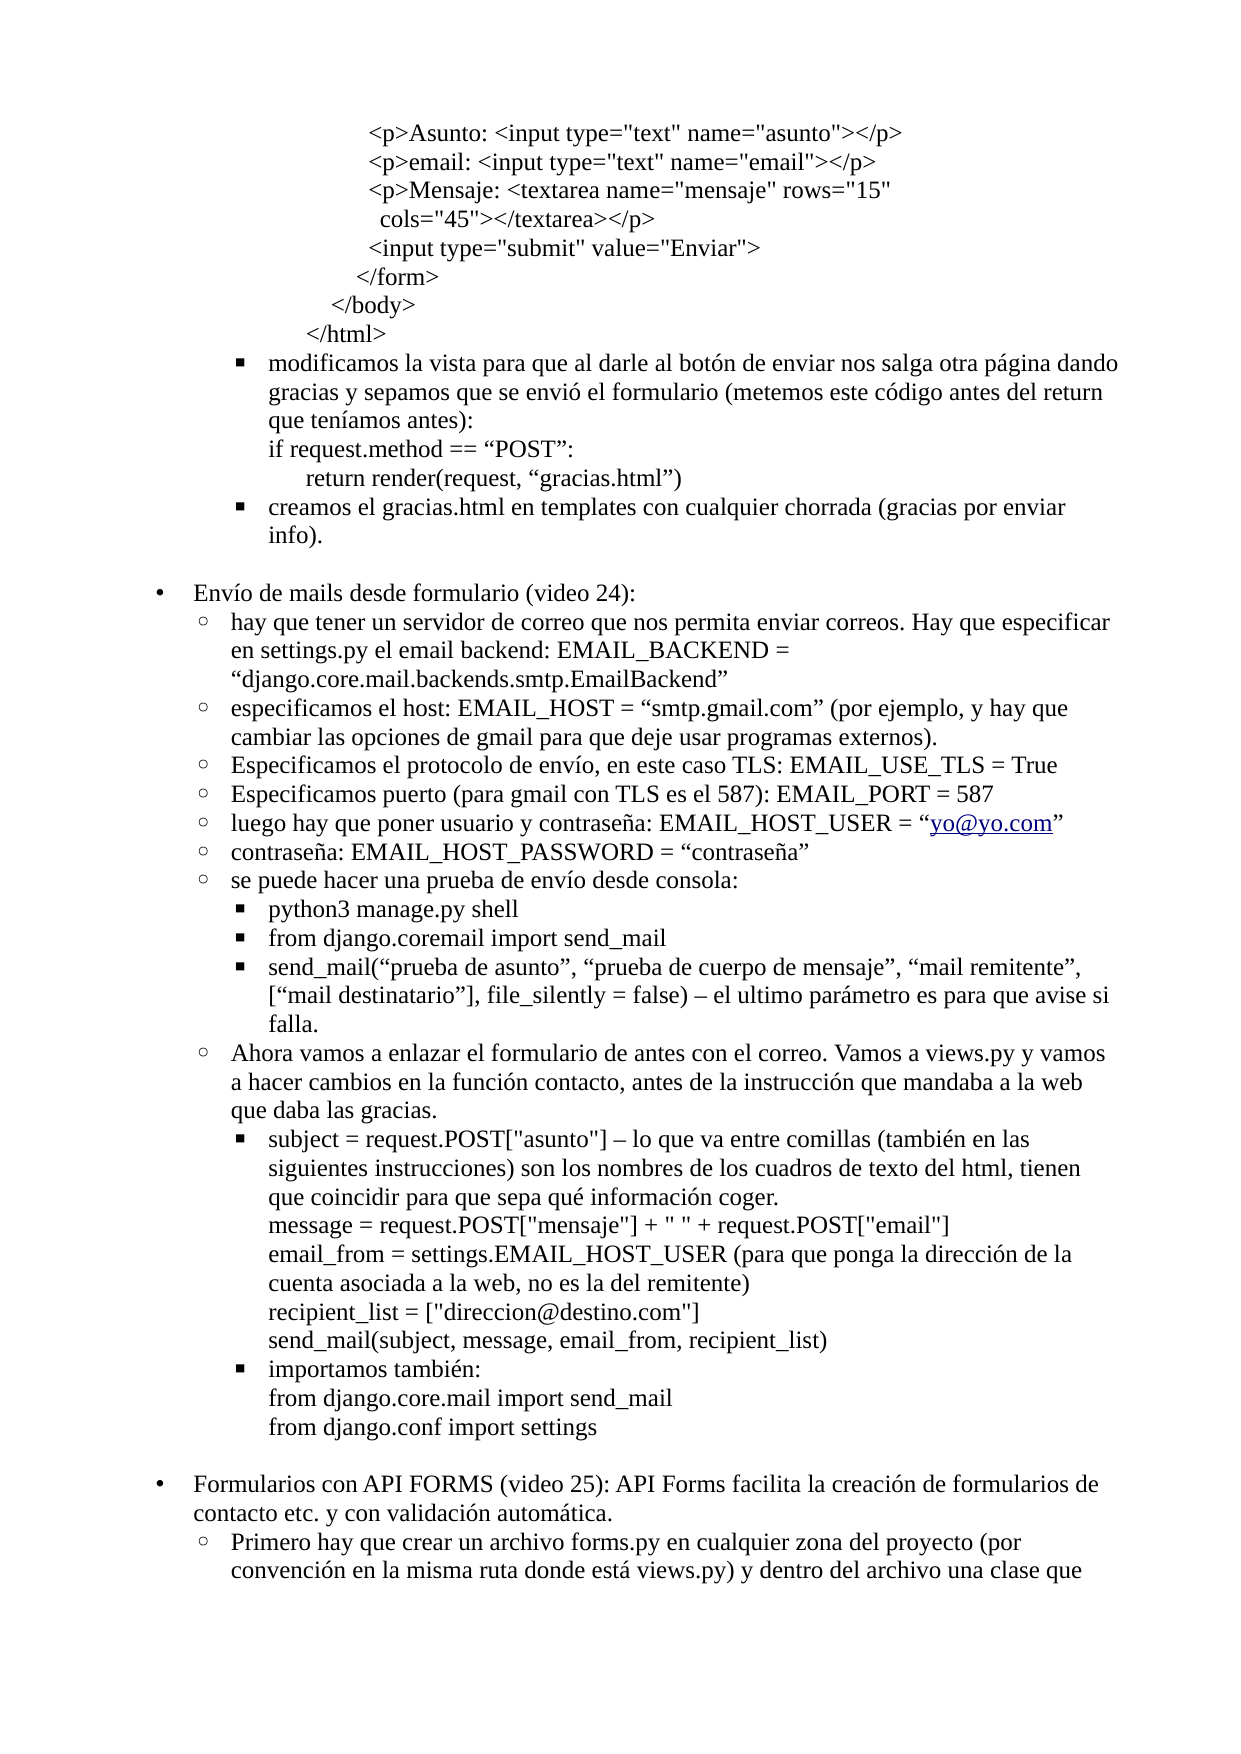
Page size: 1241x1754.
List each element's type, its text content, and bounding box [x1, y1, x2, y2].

list send_mail(“prueba de asunto”, “prueba de cuerpo de mensaje”, “mail remitente”, [“mail destinatario”], file_silently = false) – el ultimo parámetro es para que avise si falla. [231, 952, 1122, 1038]
list Especificamos puerto (para gmail con TLS es el 587): EMAIL_PORT = 587 [193, 779, 1122, 808]
list Primero hay que crear un archivo forms.py en cualquier zona del proyecto (por convención en la misma ruta donde está views.py) y dentro del archivo una clase que [193, 1527, 1122, 1584]
list message = request.POST["mensaje"] + " " + request.POST["email"] [231, 1211, 1122, 1239]
list Ahora vamos a enlazar el formulario de antes con el correo. Vamos a views.py y vamos a hacer cambios en la función contacto, antes de la instrucción que mandaba a la web que daba las gracias. [193, 1038, 1122, 1124]
list <p>Mensaje: <textarea name="mensaje" rows="15" cols="45"></textarea></p> [268, 176, 1122, 233]
list luego hay que poner usuario y contraseña: EMAIL_HOST_USER = “yo@yo.com” [193, 808, 1122, 837]
list from django.core.mail import send_mail [231, 1383, 1122, 1412]
list if request.method == “POST”: [231, 434, 1122, 463]
list <p>email: <input type="text" name="email"></p> [268, 147, 1122, 176]
list Formularios con API FORMS (video 25): API Forms facilita la creación de formularios de contacto etc. y con validación automática. [156, 1469, 1122, 1527]
list especificamos el host: EMAIL_HOST = “smtp.gmail.com” (por ejemplo, y hay que cambiar las opciones de gmail para que deje usar programas externos). [193, 693, 1122, 751]
list <input type="submit" value="Enviar"> [268, 233, 1122, 262]
list importamos también: [231, 1354, 1122, 1383]
list email_from = settings.EMAIL_HOST_USER (para que ponga la dirección de la cuenta asociada a la web, no es la del remitente) [231, 1239, 1122, 1297]
list Especificamos el protocolo de envío, en este caso TLS: EMAIL_USE_TLS = True [193, 751, 1122, 779]
list modificamos la vista para que al darle al botón de enviar nos salga otra página dando gracias y sepamos que se envió el formulario (metemos este código antes del return que teníamos antes): [231, 348, 1122, 434]
list from django.coremail import send_mail [231, 923, 1122, 952]
list contraseña: EMAIL_HOST_PASSWORD = “contraseña” [193, 837, 1122, 866]
list </html> [268, 319, 1122, 348]
list hay que tener un servidor de correo que nos permita enviar correos. Hay que especificar en settings.py el email backend: EMAIL_BACKEND = “django.core.mail.backends.smtp.EmailBackend” [193, 607, 1122, 693]
list from django.conf import settings [231, 1412, 1122, 1441]
list python3 manage.py shell [231, 894, 1122, 923]
list </form> [268, 262, 1122, 291]
list <p>Asunto: <input type="text" name="asunto"></p> [268, 118, 1122, 147]
list subject = request.POST["asunto"] – lo que va entre comillas (también en las siguientes instrucciones) son los nombres de los cuadros de texto del html, tienen que coincidir para que sepa qué información coger. [231, 1124, 1122, 1211]
list </body> [268, 291, 1122, 319]
list se puede hacer una prueba de envío desde consola: [193, 866, 1122, 894]
list send_mail(subject, message, email_from, recipient_list) [231, 1326, 1122, 1354]
list creamos el gracias.html en templates con cualquier chorrada (gracias por enviar info). [231, 492, 1122, 549]
list return render(request, “gracias.html”) [268, 463, 1122, 492]
list recipient_list = ["direccion@destino.com"] [231, 1297, 1122, 1326]
list Envío de mails desde formulario (video 24): [156, 578, 1122, 607]
